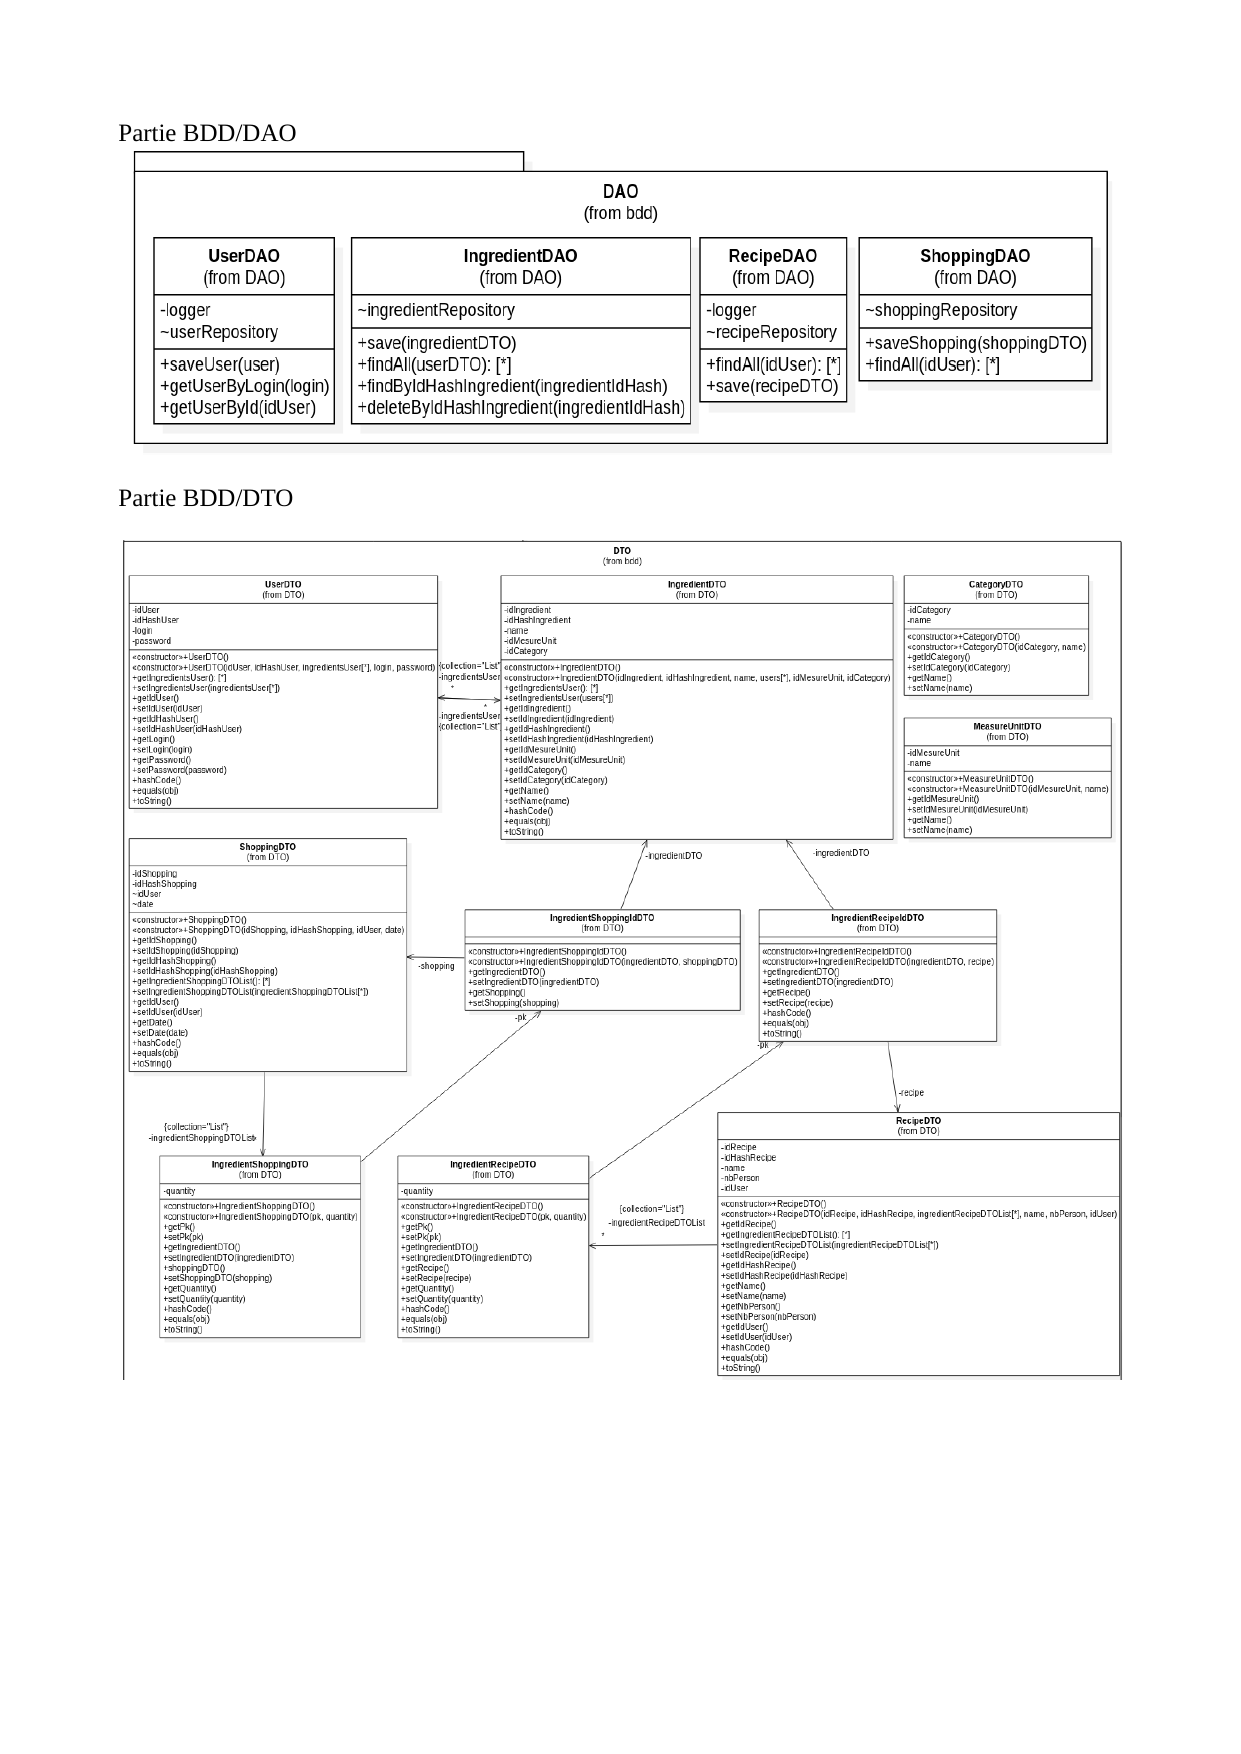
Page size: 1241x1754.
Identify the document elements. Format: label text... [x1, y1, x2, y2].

text Partie BDD/DAO [118, 118, 1122, 147]
picture [118, 540, 1123, 1380]
picture [128, 146, 1113, 455]
text Partie BDD/DTO [118, 483, 1122, 512]
